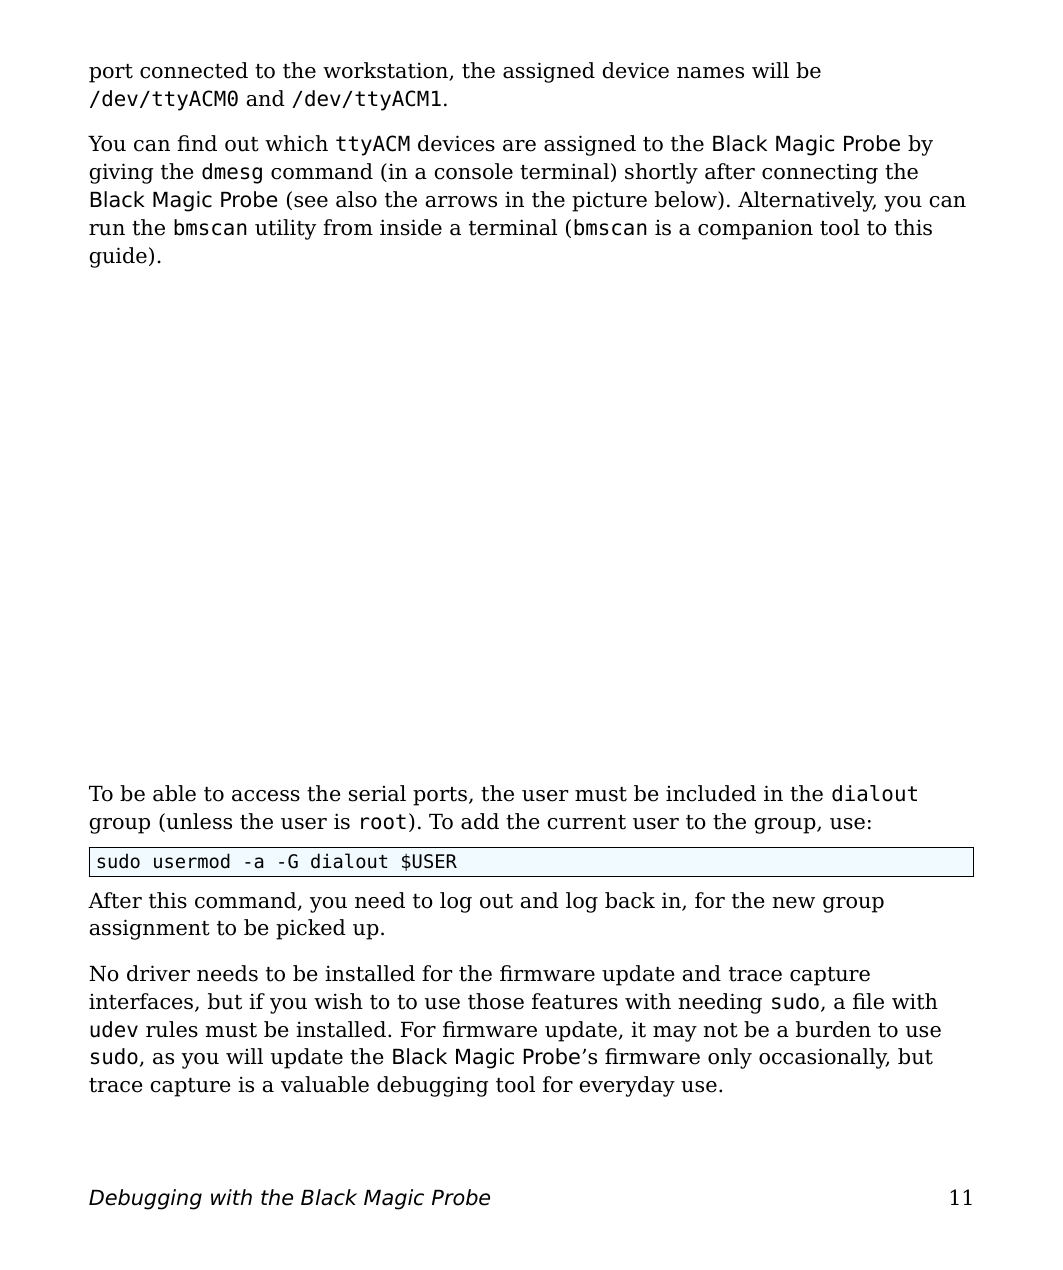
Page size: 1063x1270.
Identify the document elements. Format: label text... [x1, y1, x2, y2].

text To be able to access the serial ports, the user must be included in the dialout group (unless the user is root). To add the current user to the group, use: [88, 782, 974, 834]
text No driver needs to be installed for the firmware update and trace capture interfaces, but if you wish to to use those features with needing sudo, a file with udev rules must be installed. For firmware update, it may not be a burden to use sudo, as you will update the Black Magic Probe’s firmware only occasionally, but trace capture is a valuable debugging tool for everyday use. [88, 962, 974, 1097]
text You can find out which ttyACM devices are assigned to the Black Magic Probe by giving the dmesg command (in a console terminal) shortly after connecting the Black Magic Probe (see also the arrows in the picture below). Alternatively, you can run the bmscan utility from inside a terminal (bmscan is a companion tool to this guide). [88, 132, 974, 268]
text sudo usermod -a -G dialout $USER [90, 848, 973, 876]
text After this command, you need to log out and log back in, for the new group assignment to be picked up. [88, 889, 974, 941]
text port connected to the workstation, the assigned device names will be /dev/ttyACM0 and /dev/ttyACM1. [88, 59, 974, 111]
